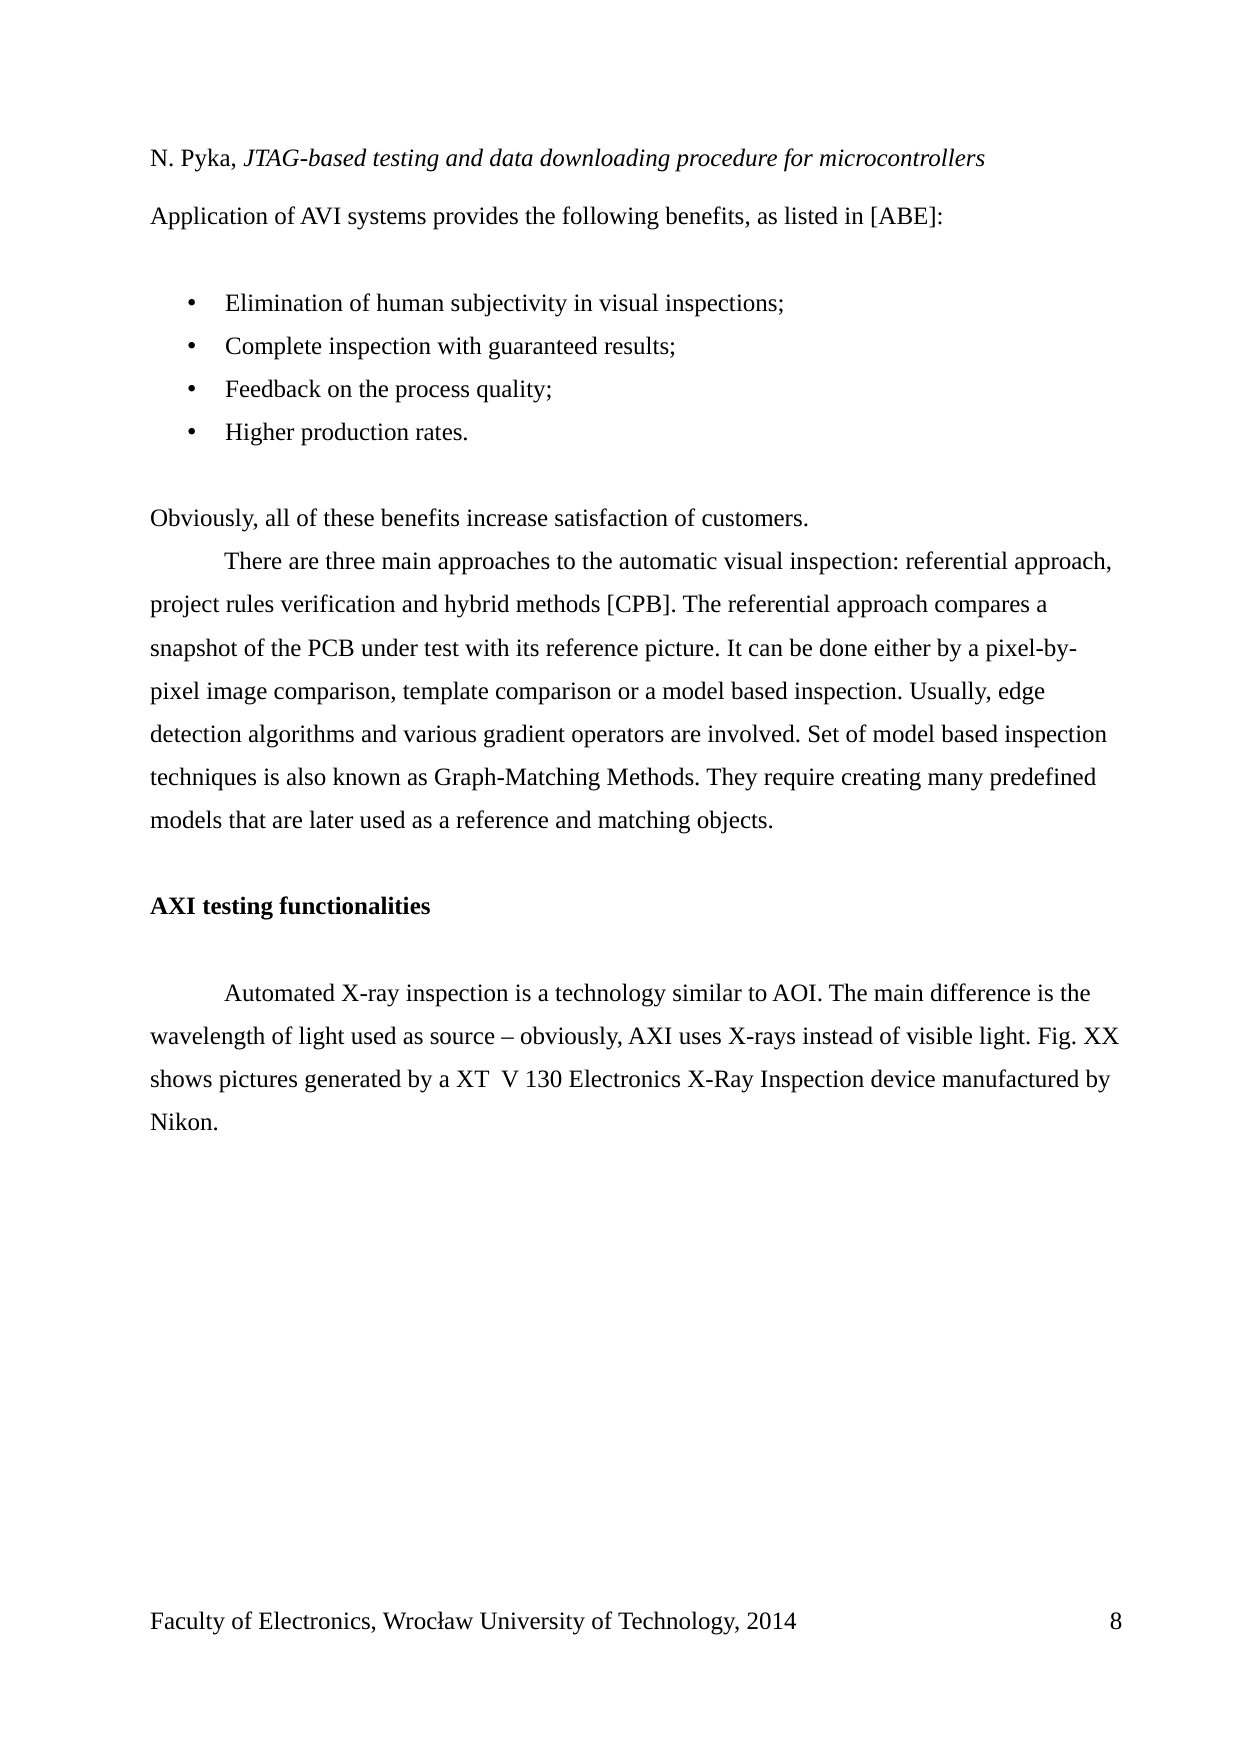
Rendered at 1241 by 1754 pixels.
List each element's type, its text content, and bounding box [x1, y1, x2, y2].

list Elimination of human subjectivity in visual inspections; [187, 288, 1122, 316]
list Higher production rates. [187, 417, 1122, 446]
list Complete inspection with guaranteed results; [187, 331, 1122, 359]
list Feedback on the process quality; [187, 374, 1122, 403]
text There are three main approaches to the automatic visual inspection: referential approach, project rules verification and hybrid methods [CPB]. The referential approach compares a snapshot of the PCB under test with its reference picture. It can be done either by a pixel-by-pixel image comparison, template comparison or a model based inspection. Usually, edge detection algorithms and various gradient operators are involved. Set of model based inspection techniques is also known as Graph-Matching Methods. They require creating many predefined models that are later used as a reference and matching objects. [150, 546, 1122, 834]
text AXI testing functionalities [150, 891, 1122, 920]
text Automated X-ray inspection is a technology similar to AOI. The main difference is the wavelength of light used as source – obviously, AXI uses X-rays instead of visible light. Fig. XX shows pictures generated by a XT V 130 Electronics X-Ray Inspection device manufactured by Nikon. [150, 978, 1122, 1136]
text Obviously, all of these benefits increase satisfaction of customers. [150, 503, 1122, 532]
text Application of AVI systems provides the following benefits, as listed in [ABE]: [150, 201, 1122, 230]
